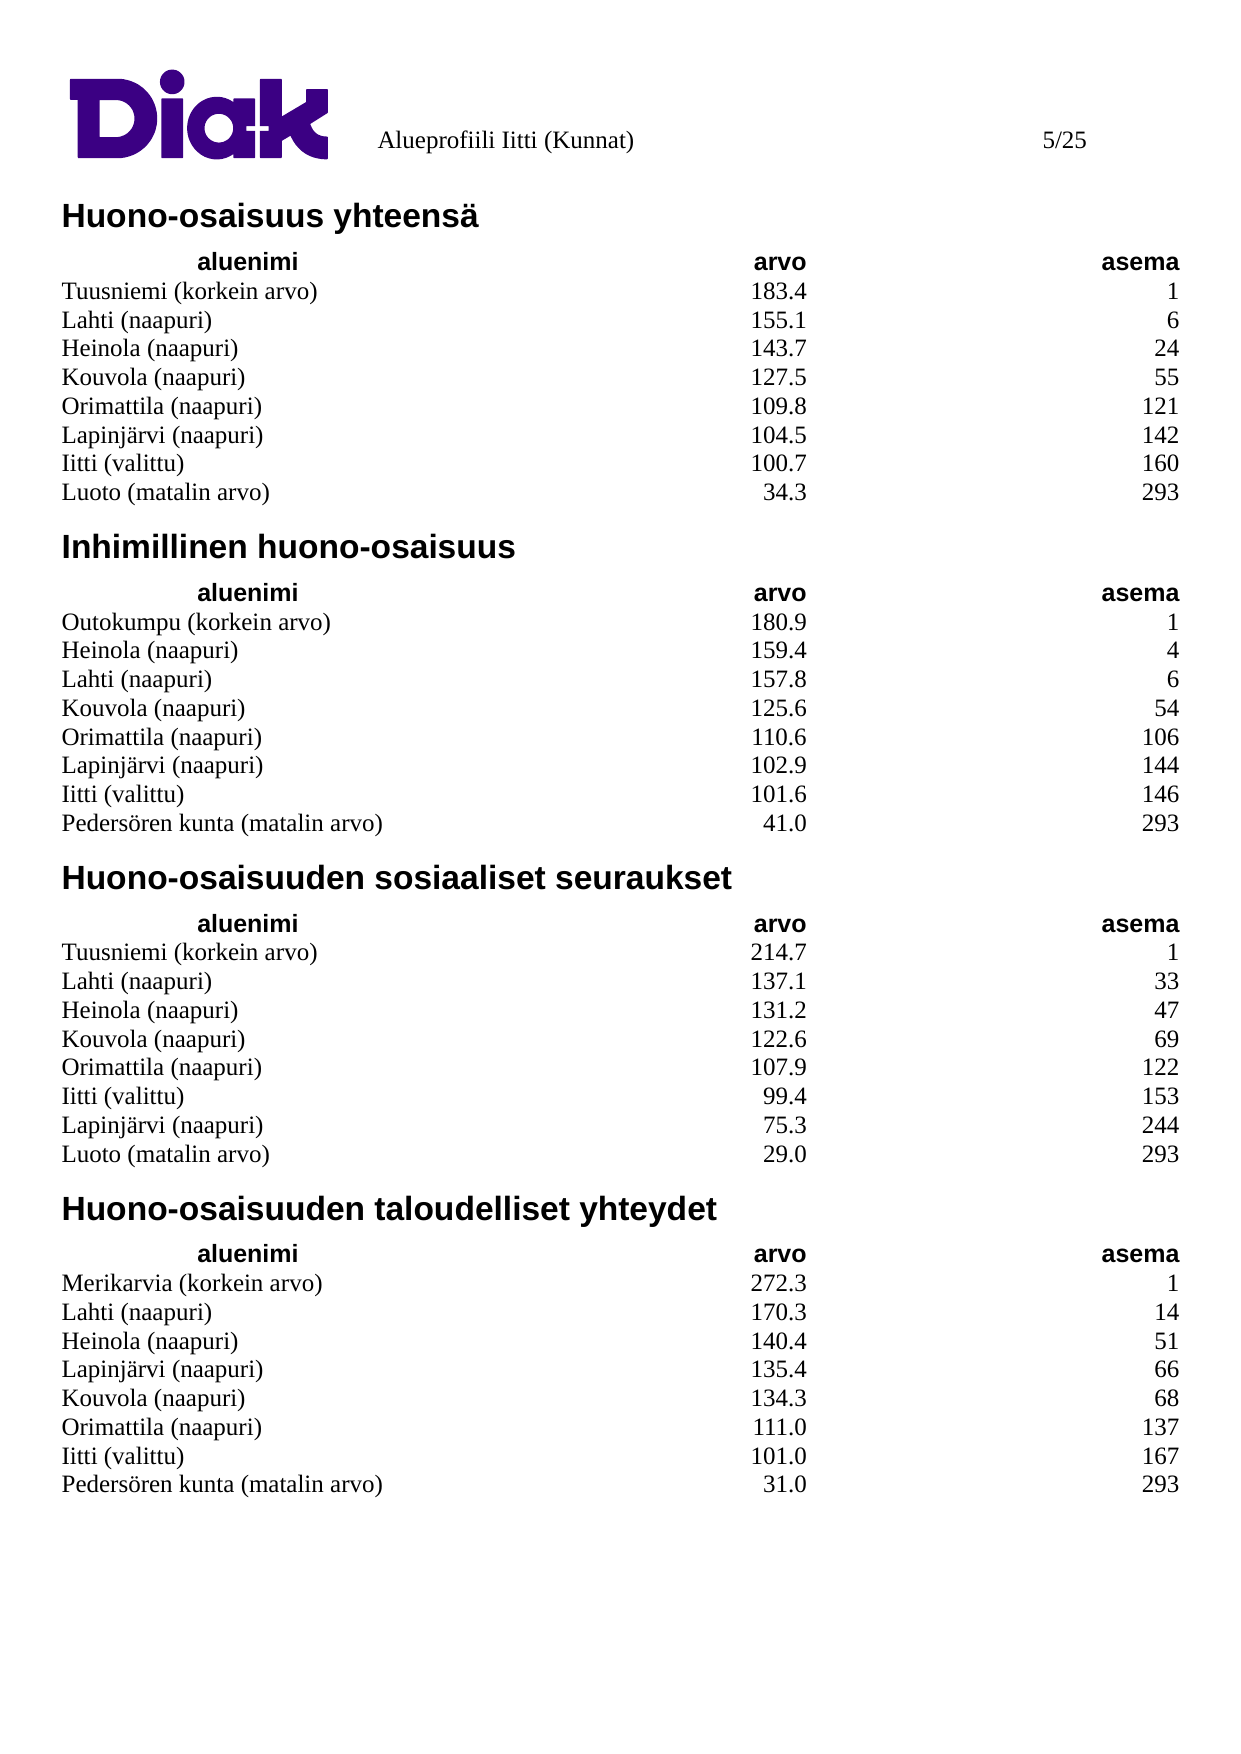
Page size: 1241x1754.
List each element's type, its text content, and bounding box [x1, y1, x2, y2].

table_cell Lapinjärvi (naapuri) [61, 420, 434, 448]
table_cell Iitti (valittu) [61, 449, 434, 477]
table_cell 155.1 [434, 305, 806, 333]
table_header aluenimi [61, 1240, 434, 1268]
table_cell Lahti (naapuri) [61, 664, 434, 693]
table_cell 6 [806, 305, 1179, 333]
table_cell 131.2 [434, 995, 806, 1024]
table_cell 75.3 [434, 1110, 806, 1139]
table_cell 153 [806, 1081, 1179, 1110]
table_cell Pedersören kunta (matalin arvo) [61, 808, 434, 837]
table_cell 1 [806, 276, 1179, 305]
table_cell 125.6 [434, 693, 806, 722]
table_cell 99.4 [434, 1081, 806, 1110]
table_cell 6 [806, 664, 1179, 693]
subtitle Huono-osaisuuden taloudelliset yhteydet [61, 1188, 1179, 1227]
table_cell 47 [806, 995, 1179, 1024]
table_cell 127.5 [434, 362, 806, 391]
table_cell Heinola (naapuri) [61, 636, 434, 664]
table_cell 122.6 [434, 1024, 806, 1052]
table_cell 140.4 [434, 1326, 806, 1354]
table_cell Lahti (naapuri) [61, 966, 434, 995]
table_header arvo [434, 578, 806, 607]
table_cell 157.8 [434, 664, 806, 693]
table_cell 66 [806, 1355, 1179, 1383]
table_cell 143.7 [434, 334, 806, 362]
table_cell 69 [806, 1024, 1179, 1052]
table_cell 54 [806, 693, 1179, 722]
table_cell Orimattila (naapuri) [61, 1053, 434, 1081]
table_cell 183.4 [434, 276, 806, 305]
table_cell 293 [806, 1470, 1179, 1498]
table_cell 101.0 [434, 1441, 806, 1469]
table_header asema [806, 1240, 1179, 1268]
table_header arvo [434, 909, 806, 937]
table_cell 51 [806, 1326, 1179, 1354]
table_header asema [806, 578, 1179, 607]
table_cell 293 [806, 1139, 1179, 1167]
table_cell Lapinjärvi (naapuri) [61, 1355, 434, 1383]
table_cell 167 [806, 1441, 1179, 1469]
table_cell Lahti (naapuri) [61, 1297, 434, 1326]
table_cell 14 [806, 1297, 1179, 1326]
table_cell Heinola (naapuri) [61, 1326, 434, 1354]
table_header asema [806, 247, 1179, 276]
table_cell 160 [806, 449, 1179, 477]
table_cell Heinola (naapuri) [61, 334, 434, 362]
table_cell 106 [806, 722, 1179, 751]
table_cell 111.0 [434, 1412, 806, 1441]
table_header arvo [434, 247, 806, 276]
table_cell 24 [806, 334, 1179, 362]
table_cell 214.7 [434, 938, 806, 966]
table_cell 101.6 [434, 779, 806, 808]
table_cell Kouvola (naapuri) [61, 1024, 434, 1052]
table_cell 4 [806, 636, 1179, 664]
table_cell 134.3 [434, 1383, 806, 1412]
table_header aluenimi [61, 578, 434, 607]
table_cell Lapinjärvi (naapuri) [61, 1110, 434, 1139]
table_cell 100.7 [434, 449, 806, 477]
table_cell 137 [806, 1412, 1179, 1441]
table_cell 146 [806, 779, 1179, 808]
table_header aluenimi [61, 909, 434, 937]
table_cell 272.3 [434, 1268, 806, 1297]
table_cell Iitti (valittu) [61, 779, 434, 808]
table_cell Lapinjärvi (naapuri) [61, 751, 434, 779]
table_cell 159.4 [434, 636, 806, 664]
table_cell Kouvola (naapuri) [61, 362, 434, 391]
table_cell 110.6 [434, 722, 806, 751]
table_cell 109.8 [434, 391, 806, 420]
table_cell 170.3 [434, 1297, 806, 1326]
table_cell 31.0 [434, 1470, 806, 1498]
table_cell 122 [806, 1053, 1179, 1081]
table_cell Luoto (matalin arvo) [61, 477, 434, 506]
table_cell 1 [806, 938, 1179, 966]
table_cell 34.3 [434, 477, 806, 506]
table_cell 104.5 [434, 420, 806, 448]
table_cell Iitti (valittu) [61, 1441, 434, 1469]
subtitle Inhimillinen huono-osaisuus [61, 527, 1179, 566]
table_cell 33 [806, 966, 1179, 995]
subtitle Huono-osaisuuden sosiaaliset seuraukset [61, 858, 1179, 896]
table_cell Orimattila (naapuri) [61, 1412, 434, 1441]
table_cell 142 [806, 420, 1179, 448]
table_cell Tuusniemi (korkein arvo) [61, 276, 434, 305]
table_cell Tuusniemi (korkein arvo) [61, 938, 434, 966]
table_cell Lahti (naapuri) [61, 305, 434, 333]
table_cell 244 [806, 1110, 1179, 1139]
table_cell Orimattila (naapuri) [61, 391, 434, 420]
table_header asema [806, 909, 1179, 937]
subtitle Huono-osaisuus yhteensä [61, 196, 1179, 235]
table_cell 293 [806, 477, 1179, 506]
table_cell Heinola (naapuri) [61, 995, 434, 1024]
table_cell Outokumpu (korkein arvo) [61, 607, 434, 636]
table_cell 107.9 [434, 1053, 806, 1081]
table_cell 55 [806, 362, 1179, 391]
table_cell 41.0 [434, 808, 806, 837]
table_cell 102.9 [434, 751, 806, 779]
table_cell 135.4 [434, 1355, 806, 1383]
table_cell 121 [806, 391, 1179, 420]
table_cell 180.9 [434, 607, 806, 636]
table_cell Iitti (valittu) [61, 1081, 434, 1110]
table_header arvo [434, 1240, 806, 1268]
table_cell Kouvola (naapuri) [61, 1383, 434, 1412]
table_cell 293 [806, 808, 1179, 837]
table_cell Orimattila (naapuri) [61, 722, 434, 751]
table_cell Kouvola (naapuri) [61, 693, 434, 722]
table_cell 1 [806, 1268, 1179, 1297]
table_header aluenimi [61, 247, 434, 276]
table_cell Pedersören kunta (matalin arvo) [61, 1470, 434, 1498]
table_cell 68 [806, 1383, 1179, 1412]
table_cell Luoto (matalin arvo) [61, 1139, 434, 1167]
table_cell 29.0 [434, 1139, 806, 1167]
table_cell Merikarvia (korkein arvo) [61, 1268, 434, 1297]
table_cell 1 [806, 607, 1179, 636]
table_cell 144 [806, 751, 1179, 779]
table_cell 137.1 [434, 966, 806, 995]
